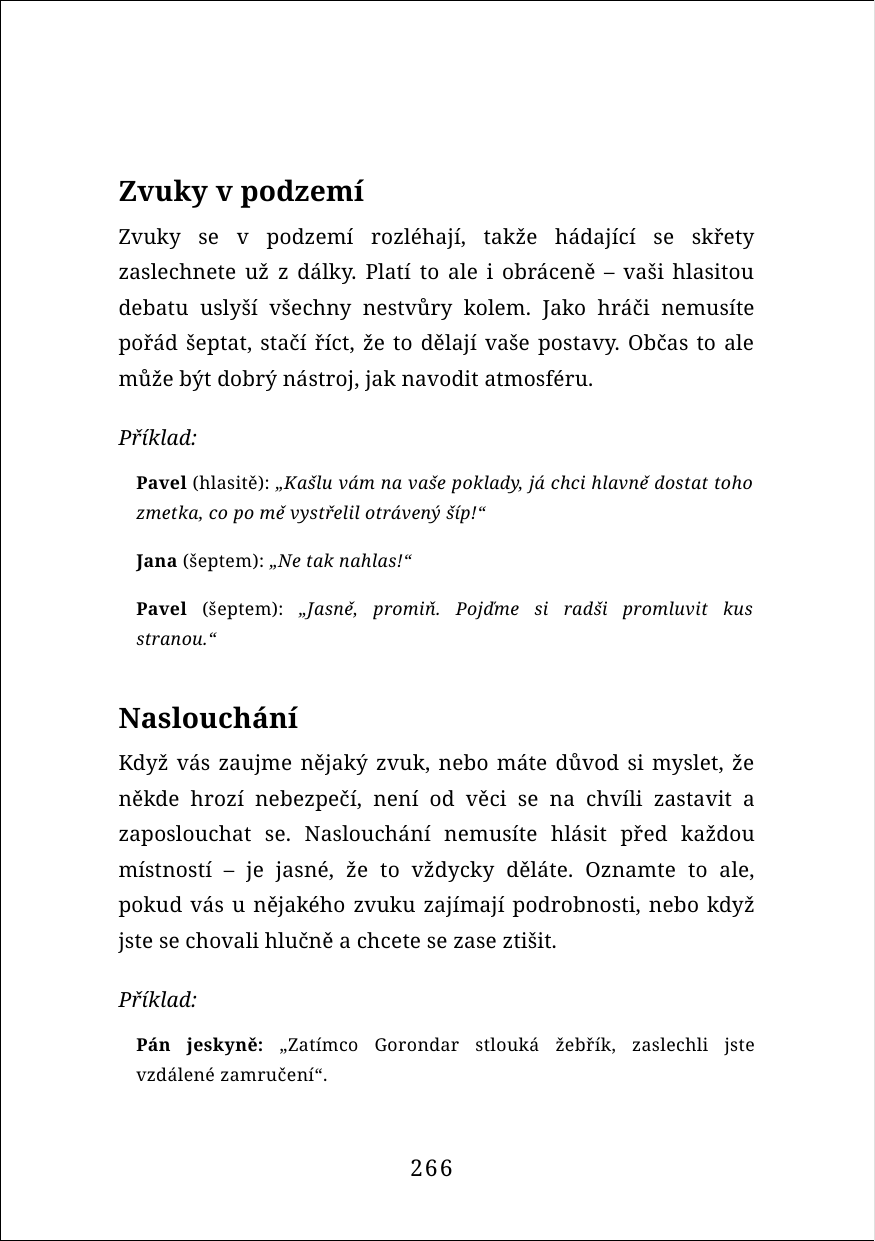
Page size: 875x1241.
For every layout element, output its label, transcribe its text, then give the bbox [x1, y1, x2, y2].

text Příklad: [118, 985, 756, 1013]
subtitle Naslouchání [118, 698, 756, 737]
text Pán jeskyně: „Zatímco Gorondar stlouká žebřík, zaslechli jste vzdálené zamručení“. [136, 1032, 756, 1087]
text Když vás zaujme nějaký zvuk, nebo máte důvod si myslet, že někde hrozí nebezpečí, není od věci se na chvíli zastavit a zaposlouchat se. Naslouchání nemusíte hlásit před každou místností – je jasné, že to vždycky děláte. Oznamte to ale, pokud vás u nějakého zvuku zajímají podrobnosti, nebo když jste se chovali hlučně a chcete se zase ztišit. [118, 748, 756, 954]
text Pavel (hlasitě): „Kašlu vám na vaše poklady, já chci hlavně dostat toho zmetka, co po mě vystřelil otrávený šíp!“ [136, 470, 756, 525]
subtitle Zvuky v podzemí [118, 172, 756, 210]
text Pavel (šeptem): „Jasně, promiň. Pojďme si radši promluvit kus stranou.“ [136, 596, 756, 651]
text Příklad: [118, 423, 756, 452]
text Zvuky se v podzemí rozléhají, takže hádající se skřety zaslechnete už z dálky. Platí to ale i obráceně – vaši hlasitou debatu uslyší všechny nestvůry kolem. Jako hráči nemusíte pořád šeptat, stačí říct, že to dělají vaše postavy. Občas to ale může být dobrý nástroj, jak navodit atmosféru. [118, 222, 756, 392]
text Jana (šeptem): „Ne tak nahlas!“ [136, 548, 756, 573]
